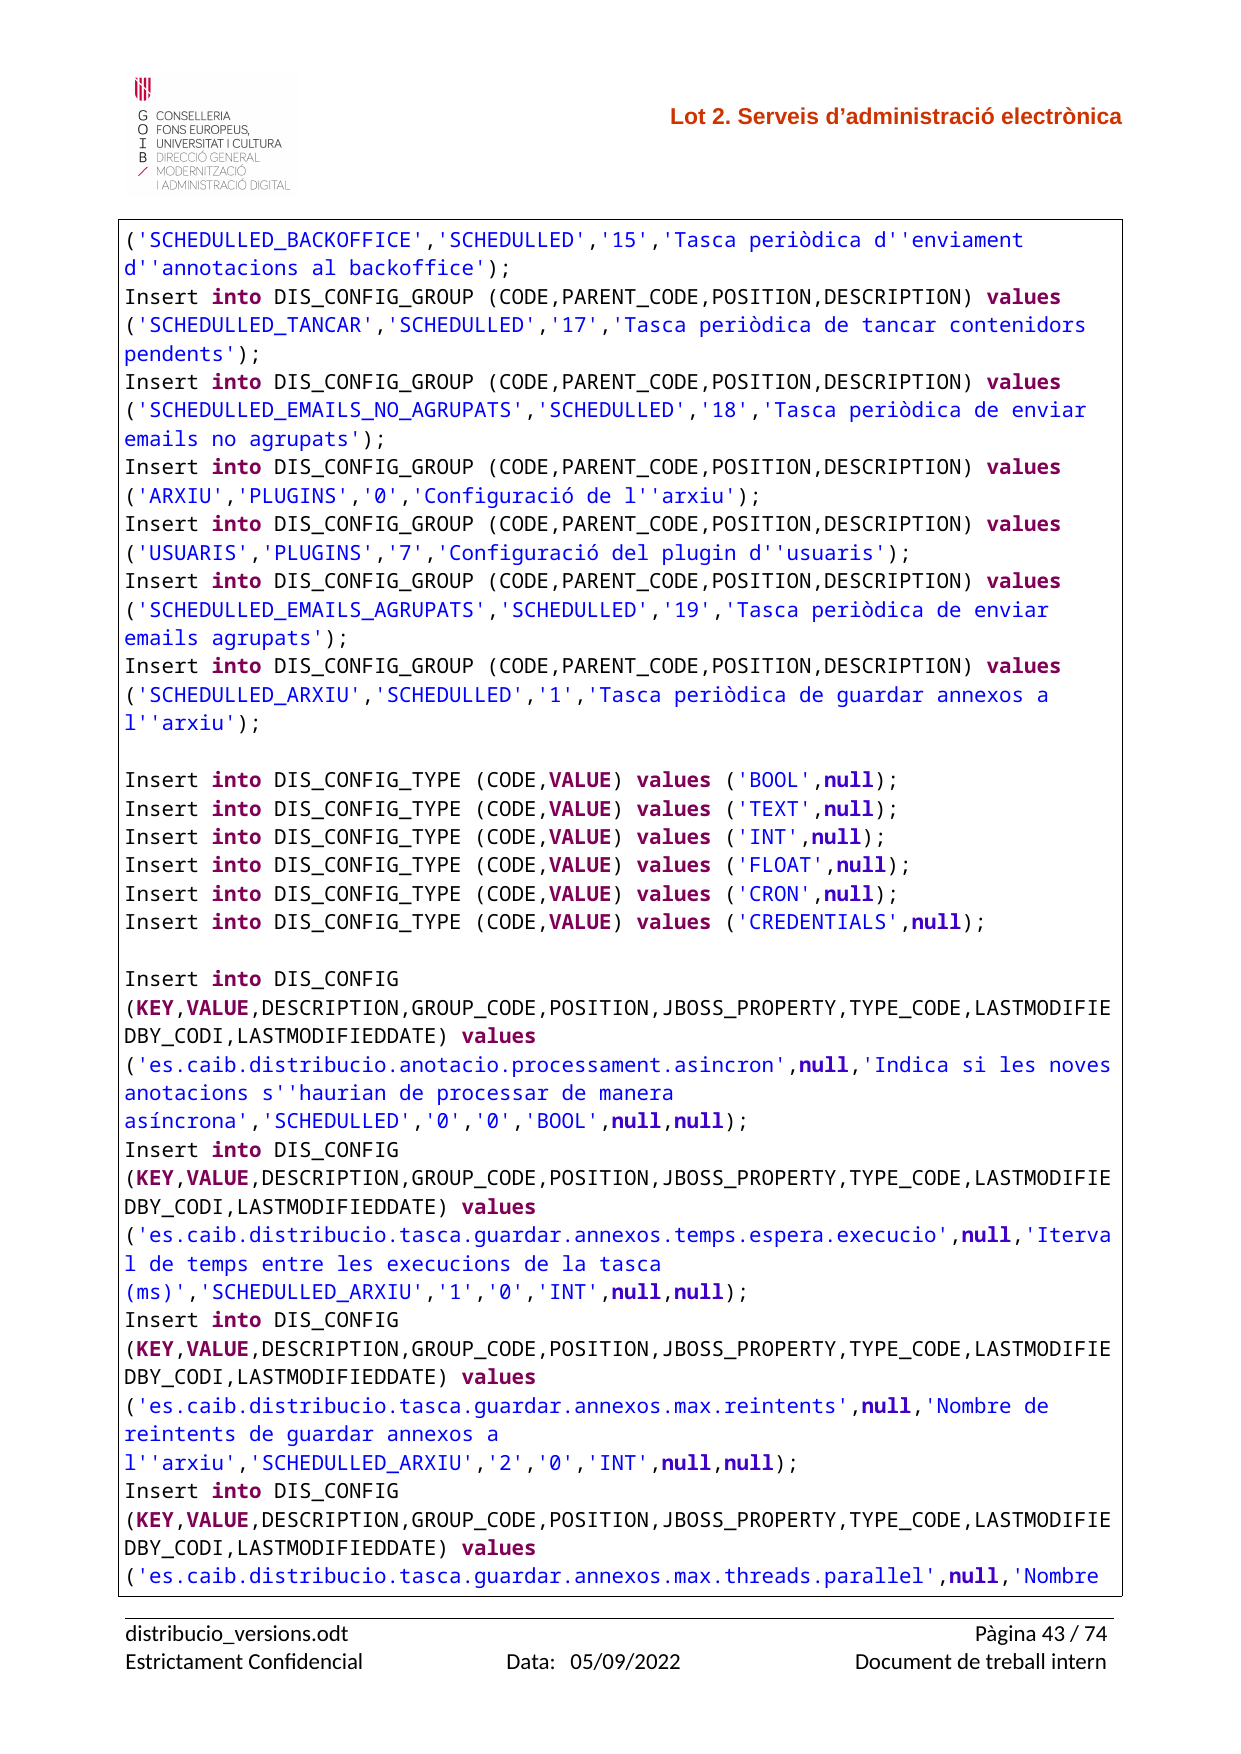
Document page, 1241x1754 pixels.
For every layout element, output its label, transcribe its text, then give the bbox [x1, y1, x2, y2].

table_header ('SCHEDULLED_BACKOFFICE','SCHEDULLED','15','Tasca periòdica d''enviament d''annotacions al backoffice'); Insert into DIS_CONFIG_GROUP (CODE,PARENT_CODE,POSITION,DESCRIPTION) values ('SCHEDULLED_TANCAR','SCHEDULLED','17','Tasca periòdica de tancar contenidors pendents'); Insert into DIS_CONFIG_GROUP (CODE,PARENT_CODE,POSITION,DESCRIPTION) values ('SCHEDULLED_EMAILS_NO_AGRUPATS','SCHEDULLED','18','Tasca periòdica de enviar emails no agrupats'); Insert into DIS_CONFIG_GROUP (CODE,PARENT_CODE,POSITION,DESCRIPTION) values ('ARXIU','PLUGINS','0','Configuració de l''arxiu'); Insert into DIS_CONFIG_GROUP (CODE,PARENT_CODE,POSITION,DESCRIPTION) values ('USUARIS','PLUGINS','7','Configuració del plugin d''usuaris'); Insert into DIS_CONFIG_GROUP (CODE,PARENT_CODE,POSITION,DESCRIPTION) values ('SCHEDULLED_EMAILS_AGRUPATS','SCHEDULLED','19','Tasca periòdica de enviar emails agrupats'); Insert into DIS_CONFIG_GROUP (CODE,PARENT_CODE,POSITION,DESCRIPTION) values ('SCHEDULLED_ARXIU','SCHEDULLED','1','Tasca periòdica de guardar annexos a l''arxiu'); Insert into DIS_CONFIG_TYPE (CODE,VALUE) values ('BOOL',null); Insert into DIS_CONFIG_TYPE (CODE,VALUE) values ('TEXT',null); Insert into DIS_CONFIG_TYPE (CODE,VALUE) values ('INT',null); Insert into DIS_CONFIG_TYPE (CODE,VALUE) values ('FLOAT',null); Insert into DIS_CONFIG_TYPE (CODE,VALUE) values ('CRON',null); Insert into DIS_CONFIG_TYPE (CODE,VALUE) values ('CREDENTIALS',null); Insert into DIS_CONFIG (KEY,VALUE,DESCRIPTION,GROUP_CODE,POSITION,JBOSS_PROPERTY,TYPE_CODE,LASTMODIFIEDBY_CODI,LASTMODIFIEDDATE) values ('es.caib.distribucio.anotacio.processament.asincron',null,'Indica si les noves anotacions s''haurian de processar de manera asíncrona','SCHEDULLED','0','0','BOOL',null,null); Insert into DIS_CONFIG (KEY,VALUE,DESCRIPTION,GROUP_CODE,POSITION,JBOSS_PROPERTY,TYPE_CODE,LASTMODIFIEDBY_CODI,LASTMODIFIEDDATE) values ('es.caib.distribucio.tasca.guardar.annexos.temps.espera.execucio',null,'Iterval de temps entre les execucions de la tasca (ms)','SCHEDULLED_ARXIU','1','0','INT',null,null); Insert into DIS_CONFIG (KEY,VALUE,DESCRIPTION,GROUP_CODE,POSITION,JBOSS_PROPERTY,TYPE_CODE,LASTMODIFIEDBY_CODI,LASTMODIFIEDDATE) values ('es.caib.distribucio.tasca.guardar.annexos.max.reintents',null,'Nombre de reintents de guardar annexos a l''arxiu','SCHEDULLED_ARXIU','2','0','INT',null,null); Insert into DIS_CONFIG (KEY,VALUE,DESCRIPTION,GROUP_CODE,POSITION,JBOSS_PROPERTY,TYPE_CODE,LASTMODIFIEDBY_CODI,LASTMODIFIEDDATE) values ('es.caib.distribucio.tasca.guardar.annexos.max.threads.parallel',null,'Nombre [119, 220, 1122, 1596]
picture [126, 70, 299, 197]
